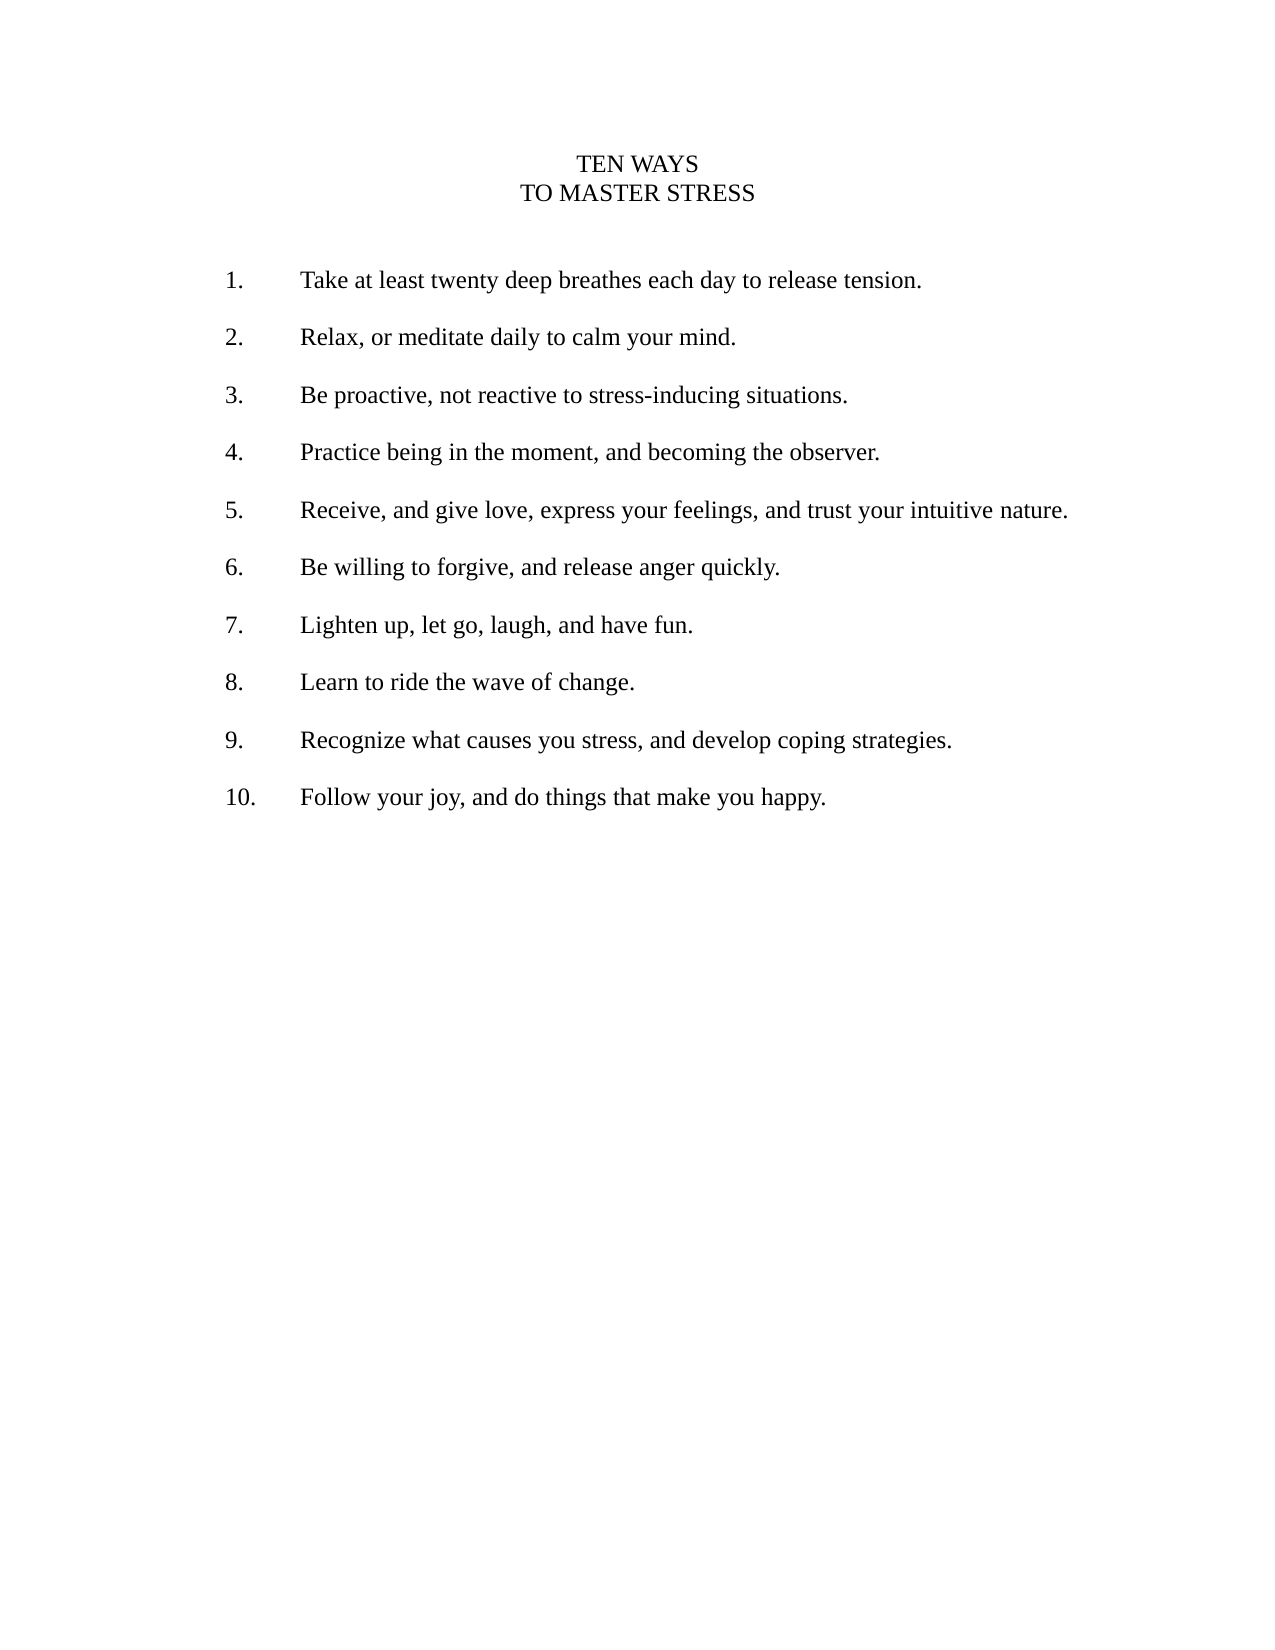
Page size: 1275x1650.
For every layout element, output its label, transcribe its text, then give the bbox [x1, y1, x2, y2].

list Be willing to forgive, and release anger quickly. [225, 552, 1100, 581]
list Recognize what causes you stress, and develop coping strategies. [225, 725, 1100, 753]
list Receive, and give love, express your feelings, and trust your intuitive nature. [225, 495, 1100, 523]
list Relax, or meditate daily to calm your mind. [225, 322, 1100, 351]
text TO MASTER STRESS [414, 178, 861, 207]
list Practice being in the moment, and becoming the observer. [225, 437, 1100, 466]
list Learn to ride the wave of change. [225, 667, 1100, 696]
list Be proactive, not reactive to stress-inducing situations. [225, 380, 1100, 408]
list Lighten up, let go, laugh, and have fun. [225, 610, 1100, 638]
text TEN WAYS [414, 149, 861, 178]
list Follow your joy, and do things that make you happy. [225, 782, 1100, 811]
list Take at least twenty deep breathes each day to release tension. [225, 265, 1100, 293]
